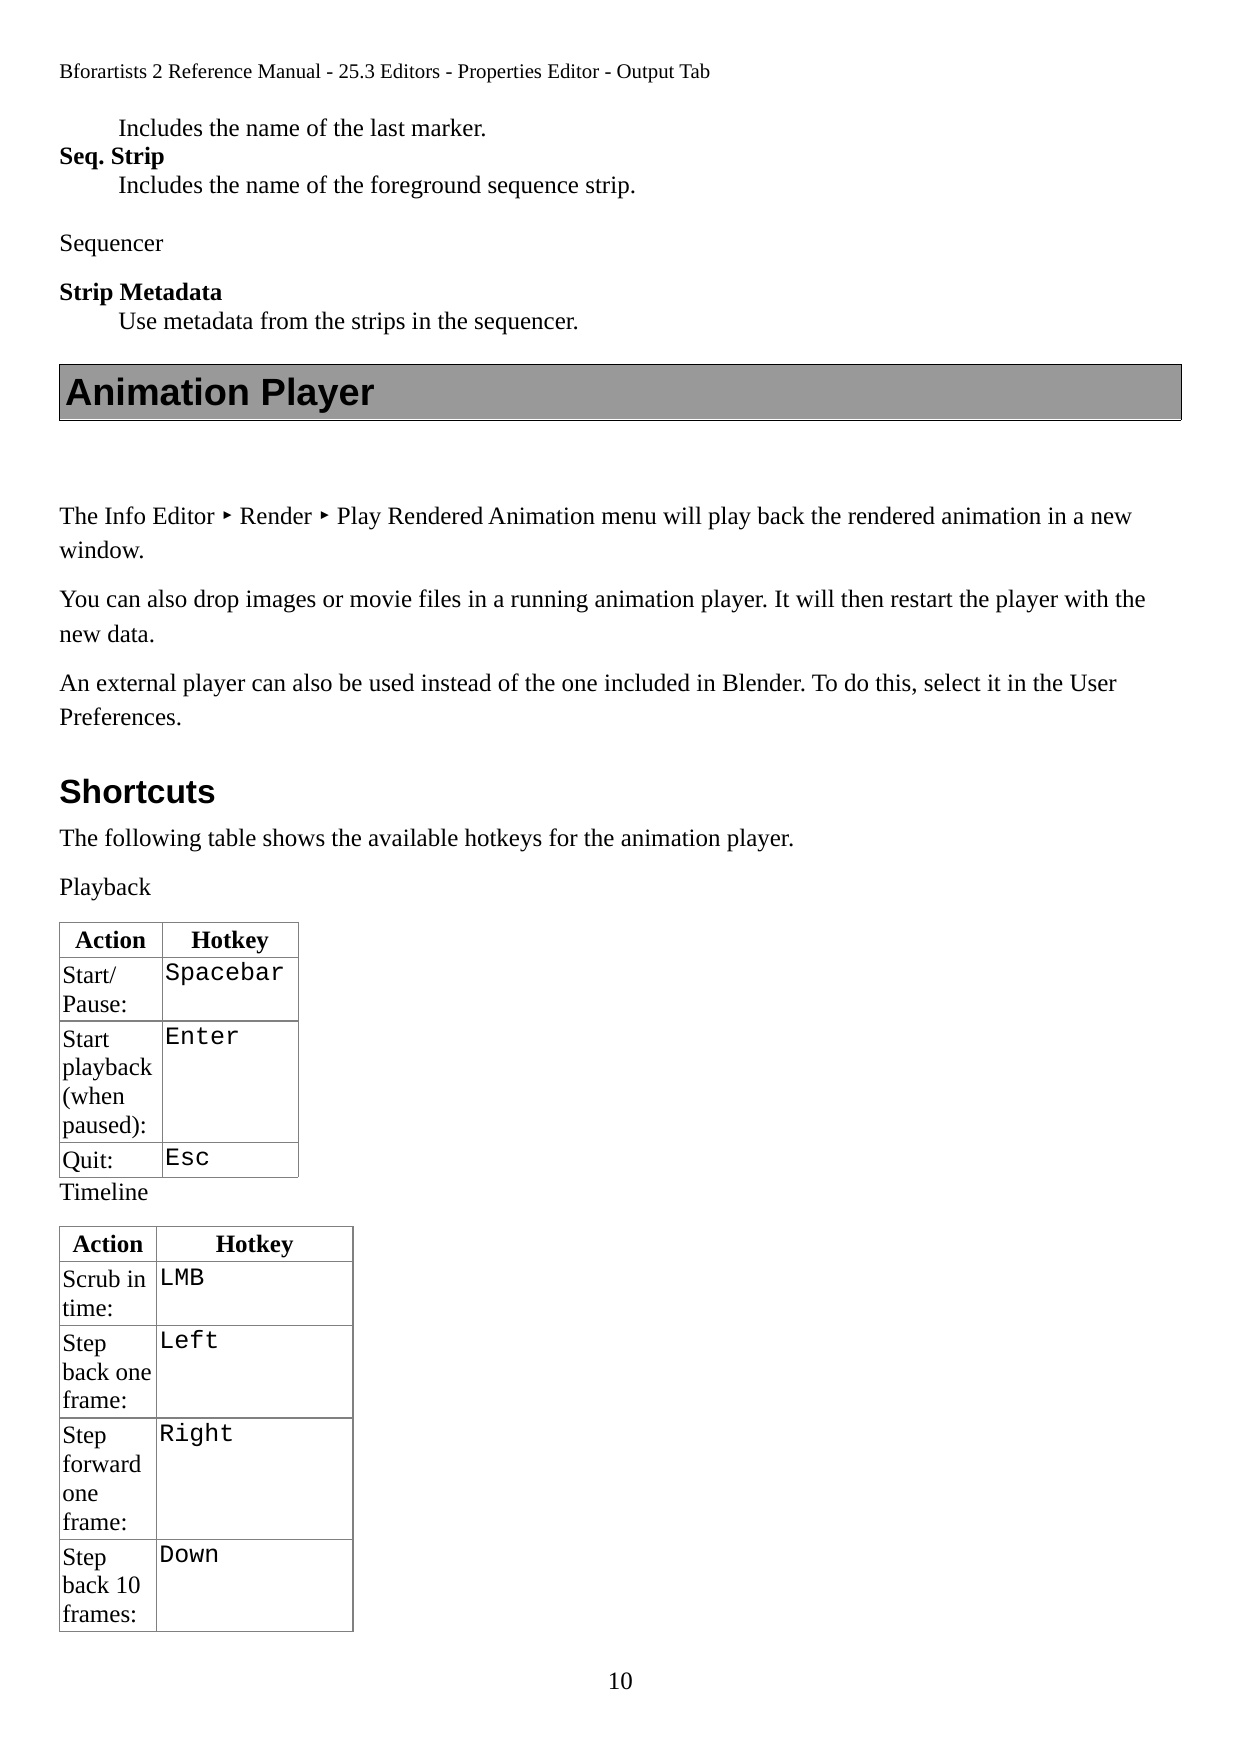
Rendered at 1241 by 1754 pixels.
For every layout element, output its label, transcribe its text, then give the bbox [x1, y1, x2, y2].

text Sequencer [59, 228, 1181, 257]
table_header Action [60, 923, 162, 957]
table_cell Step back 10 frames: [60, 1540, 156, 1631]
text Timeline [59, 1177, 1181, 1206]
text Playback [59, 872, 1181, 901]
subtitle Strip Metadata [59, 277, 1181, 306]
text The following table shows the available hotkeys for the animation player. [59, 823, 1181, 852]
table_header Hotkey [163, 923, 298, 957]
table_cell Down [157, 1540, 352, 1631]
list Use metadata from the strips in the sequencer. [118, 306, 1181, 335]
table_header Action [60, 1227, 156, 1261]
table_cell Esc [163, 1143, 298, 1177]
list Includes the name of the foreground sequence strip. [118, 170, 1181, 199]
subtitle Seq. Strip [59, 141, 1181, 170]
table_cell Step forward one frame: [60, 1419, 156, 1538]
text The Info Editor ‣ Render ‣ Play Rendered Animation menu will play back the rendered animation in a new window. [59, 501, 1181, 564]
table_cell Left [157, 1326, 352, 1417]
table_cell Step back one frame: [60, 1326, 156, 1417]
table_header Animation Player [60, 365, 1181, 419]
table_cell Right [157, 1419, 352, 1538]
text You can also drop images or movie files in a running animation player. It will then restart the player with the new data. [59, 584, 1181, 648]
table_cell Spacebar [163, 958, 298, 1020]
table_cell Start/Pause: [60, 958, 162, 1020]
subtitle Shortcuts [59, 772, 1181, 811]
table_cell LMB [157, 1262, 352, 1325]
table_cell Quit: [60, 1143, 162, 1177]
table_cell Start playback (when paused): [60, 1022, 162, 1142]
text An external player can also be used instead of the one included in Blender. To do this, select it in the User Preferences. [59, 668, 1181, 731]
table_cell Enter [163, 1022, 298, 1142]
table_header Hotkey [157, 1227, 352, 1261]
list Includes the name of the last marker. [118, 113, 1181, 141]
table_cell Scrub in time: [60, 1262, 156, 1325]
